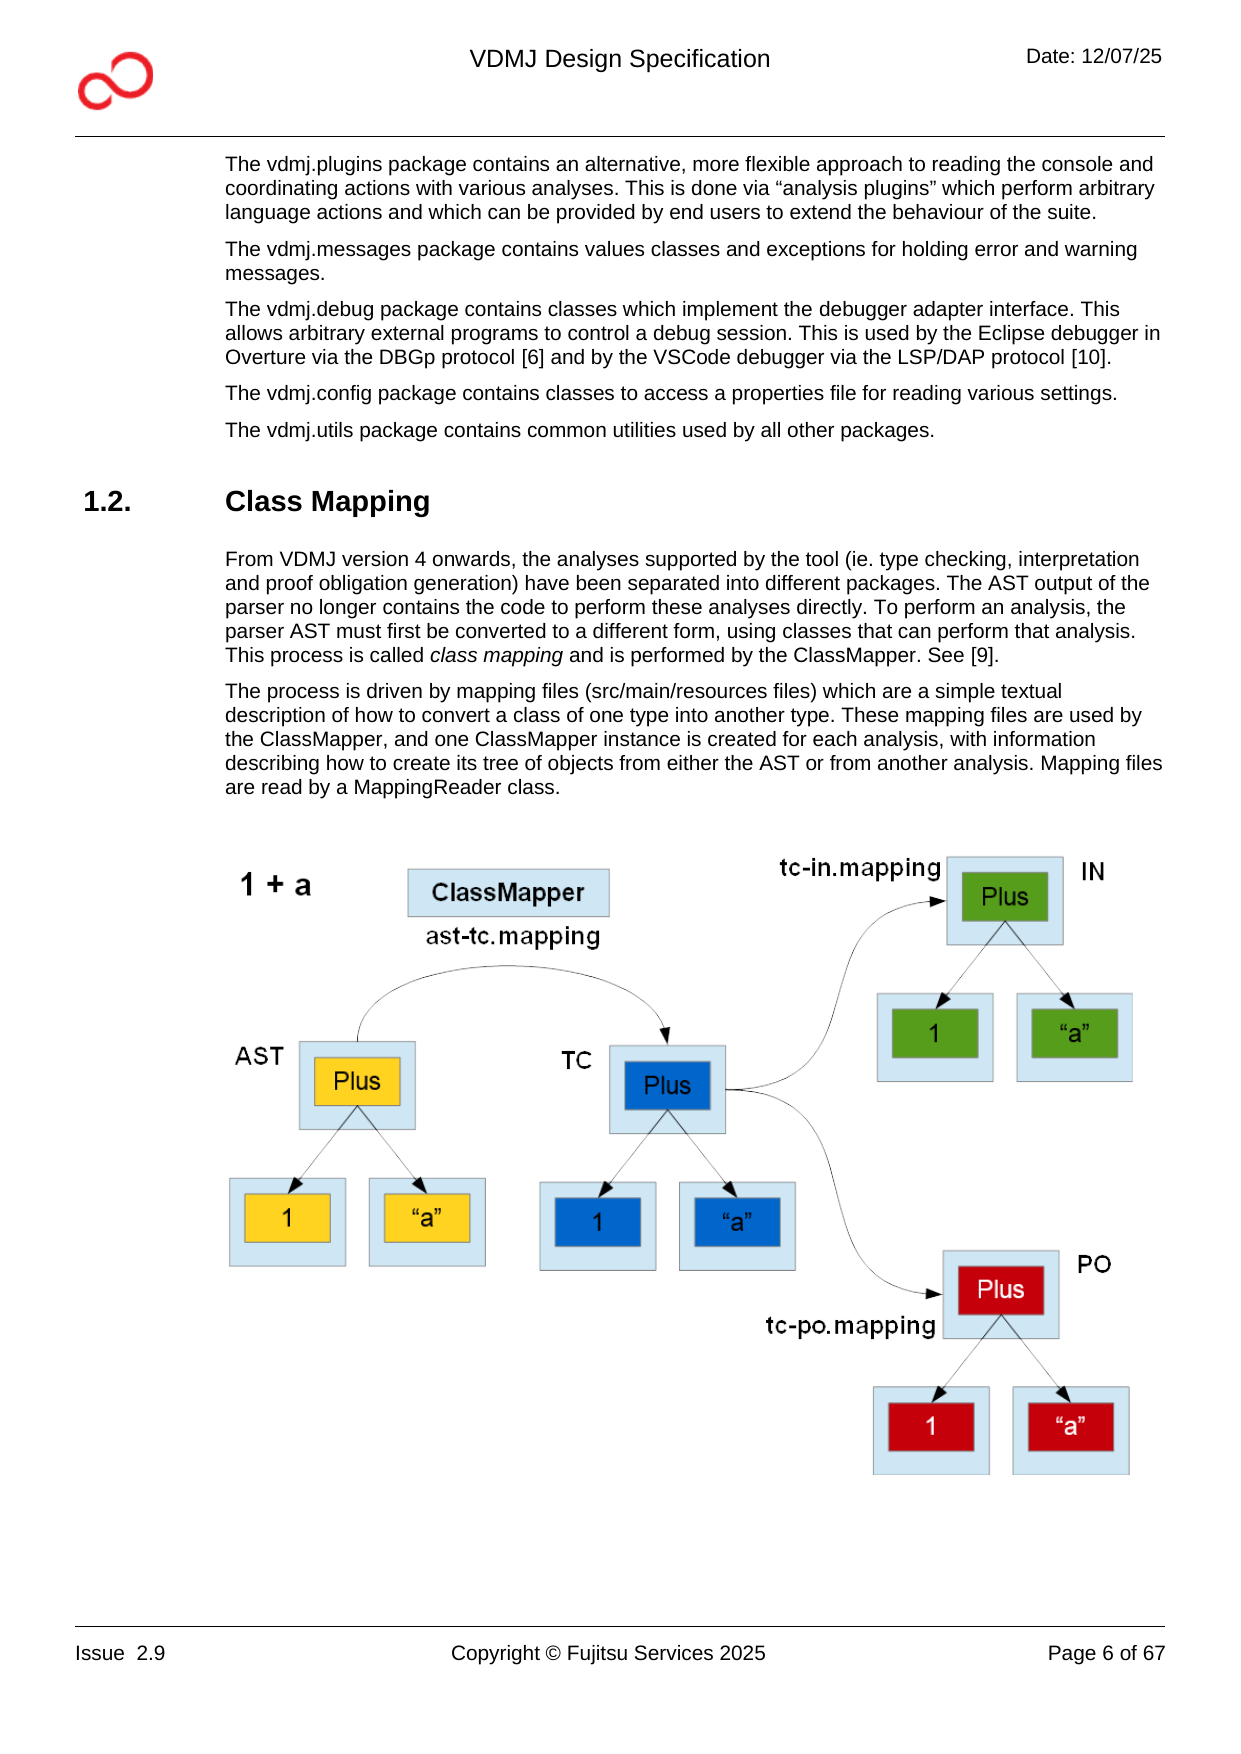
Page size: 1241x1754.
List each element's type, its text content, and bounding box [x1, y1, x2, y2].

text The vdmj.debug package contains classes which implement the debugger adapter interface. This allows arbitrary external programs to control a debug session. This is used by the Eclipse debugger in Overture via the DBGp protocol [6] and by the VSCode debugger via the LSP/DAP protocol [10]. [225, 297, 1165, 369]
picture [225, 848, 1133, 1475]
text The vdmj.messages package contains values classes and exceptions for holding error and warning messages. [225, 237, 1165, 285]
subtitle Class Mapping [75, 484, 1165, 517]
text The process is driven by mapping files (src/main/resources files) which are a simple textual description of how to convert a class of one type into another type. These mapping files are used by the ClassMapper, and one ClassMapper instance is created for each analysis, with information describing how to create its tree of objects from either the AST or from another analysis. Mapping files are read by a MappingReader class. [225, 679, 1165, 799]
text From VDMJ version 4 onwards, the analyses supported by the tool (ie. type checking, interpretation and proof obligation generation) have been separated into different packages. The AST output of the parser no longer contains the code to perform these analyses directly. To perform an analysis, the parser AST must first be converted to a different form, using classes that can perform that analysis. This process is called class mapping and is performed by the ClassMapper. See [9]. [225, 547, 1165, 667]
picture [78, 44, 153, 120]
text The vdmj.config package contains classes to access a properties file for reading various settings. [225, 382, 1165, 406]
text The vdmj.plugins package contains an alternative, more flexible approach to reading the console and coordinating actions with various analyses. This is done via “analysis plugins” which perform arbitrary language actions and which can be provided by end users to extend the behaviour of the suite. [225, 152, 1165, 224]
text The vdmj.utils package contains common utilities used by all other packages. [225, 418, 1165, 442]
